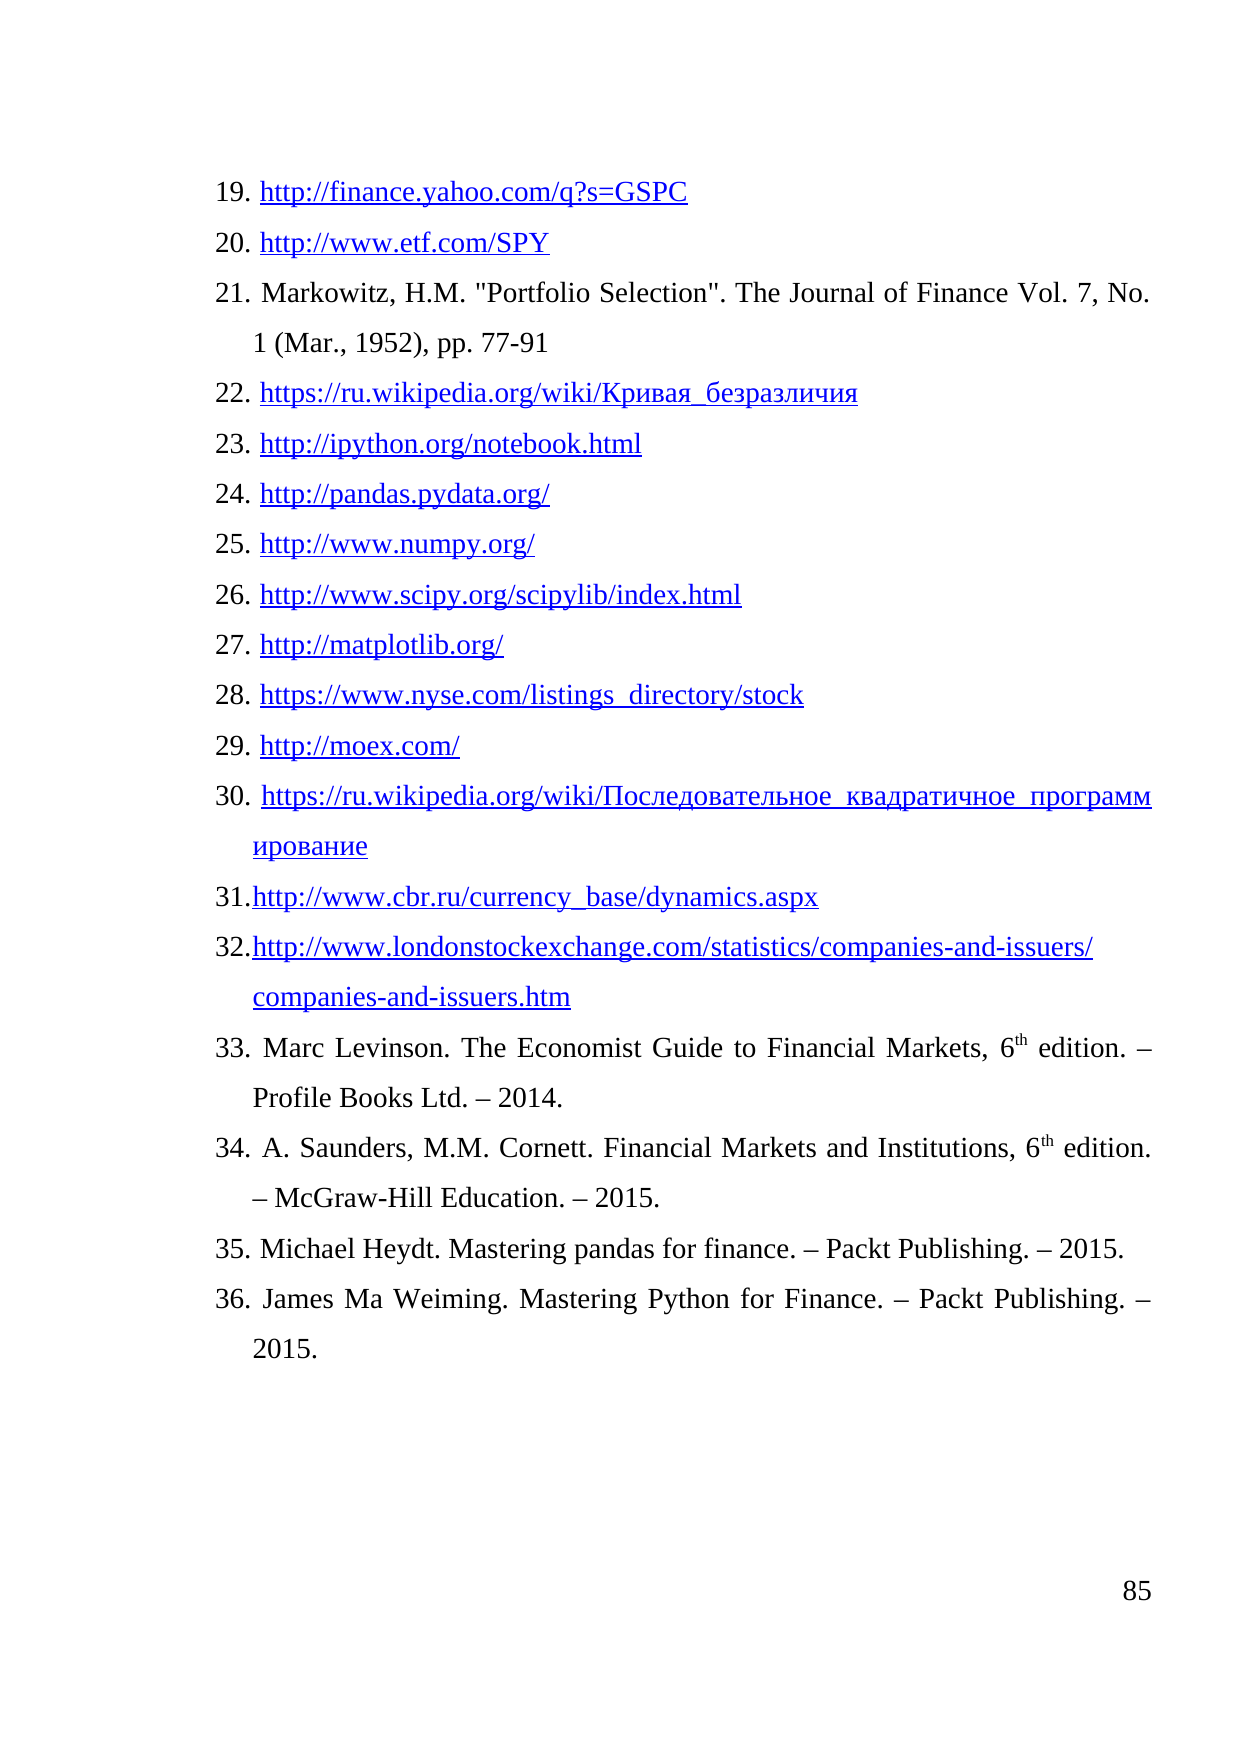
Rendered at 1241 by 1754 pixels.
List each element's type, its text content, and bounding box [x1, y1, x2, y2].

list http://www.numpy.org/ [215, 527, 1152, 560]
list A. Saunders, M.M. Cornett. Financial Markets and Institutions, 6th edition. – McGraw-Hill Education. – 2015. [215, 1130, 1152, 1214]
list https://ru.wikipedia.org/wiki/Кривая_безразличия [215, 376, 1152, 409]
list http://www.etf.com/SPY [215, 225, 1152, 258]
list James Ma Weiming. Mastering Python for Finance. – Packt Publishing. – 2015. [215, 1281, 1152, 1365]
list Michael Heydt. Mastering pandas for finance. – Packt Publishing. – 2015. [215, 1231, 1152, 1264]
list http://finance.yahoo.com/q?s=GSPC [215, 174, 1152, 208]
list http://moex.com/ [215, 728, 1152, 761]
list http://www.scipy.org/scipylib/index.html [215, 577, 1152, 610]
list Marc Levinson. The Economist Guide to Financial Markets, 6th edition. – Profile Books Ltd. – 2014. [215, 1030, 1152, 1113]
list Markowitz, H.M. "Portfolio Selection". The Journal of Finance Vol. 7, No. 1 (Mar., 1952), pp. 77-91 [215, 275, 1152, 359]
list http://www.londonstockexchange.com/statistics/companies-and-issuers/companies-and-issuers.htm [215, 929, 1152, 1013]
list http://www.cbr.ru/currency_base/dynamics.aspx [215, 879, 1152, 912]
list http://matplotlib.org/ [215, 627, 1152, 661]
list http://pandas.pydata.org/ [215, 476, 1152, 510]
list https://ru.wikipedia.org/wiki/Последовательное_квадратичное_программирование [215, 778, 1152, 862]
list https://www.nyse.com/listings_directory/stock [215, 677, 1152, 711]
list http://ipython.org/notebook.html [215, 426, 1152, 459]
